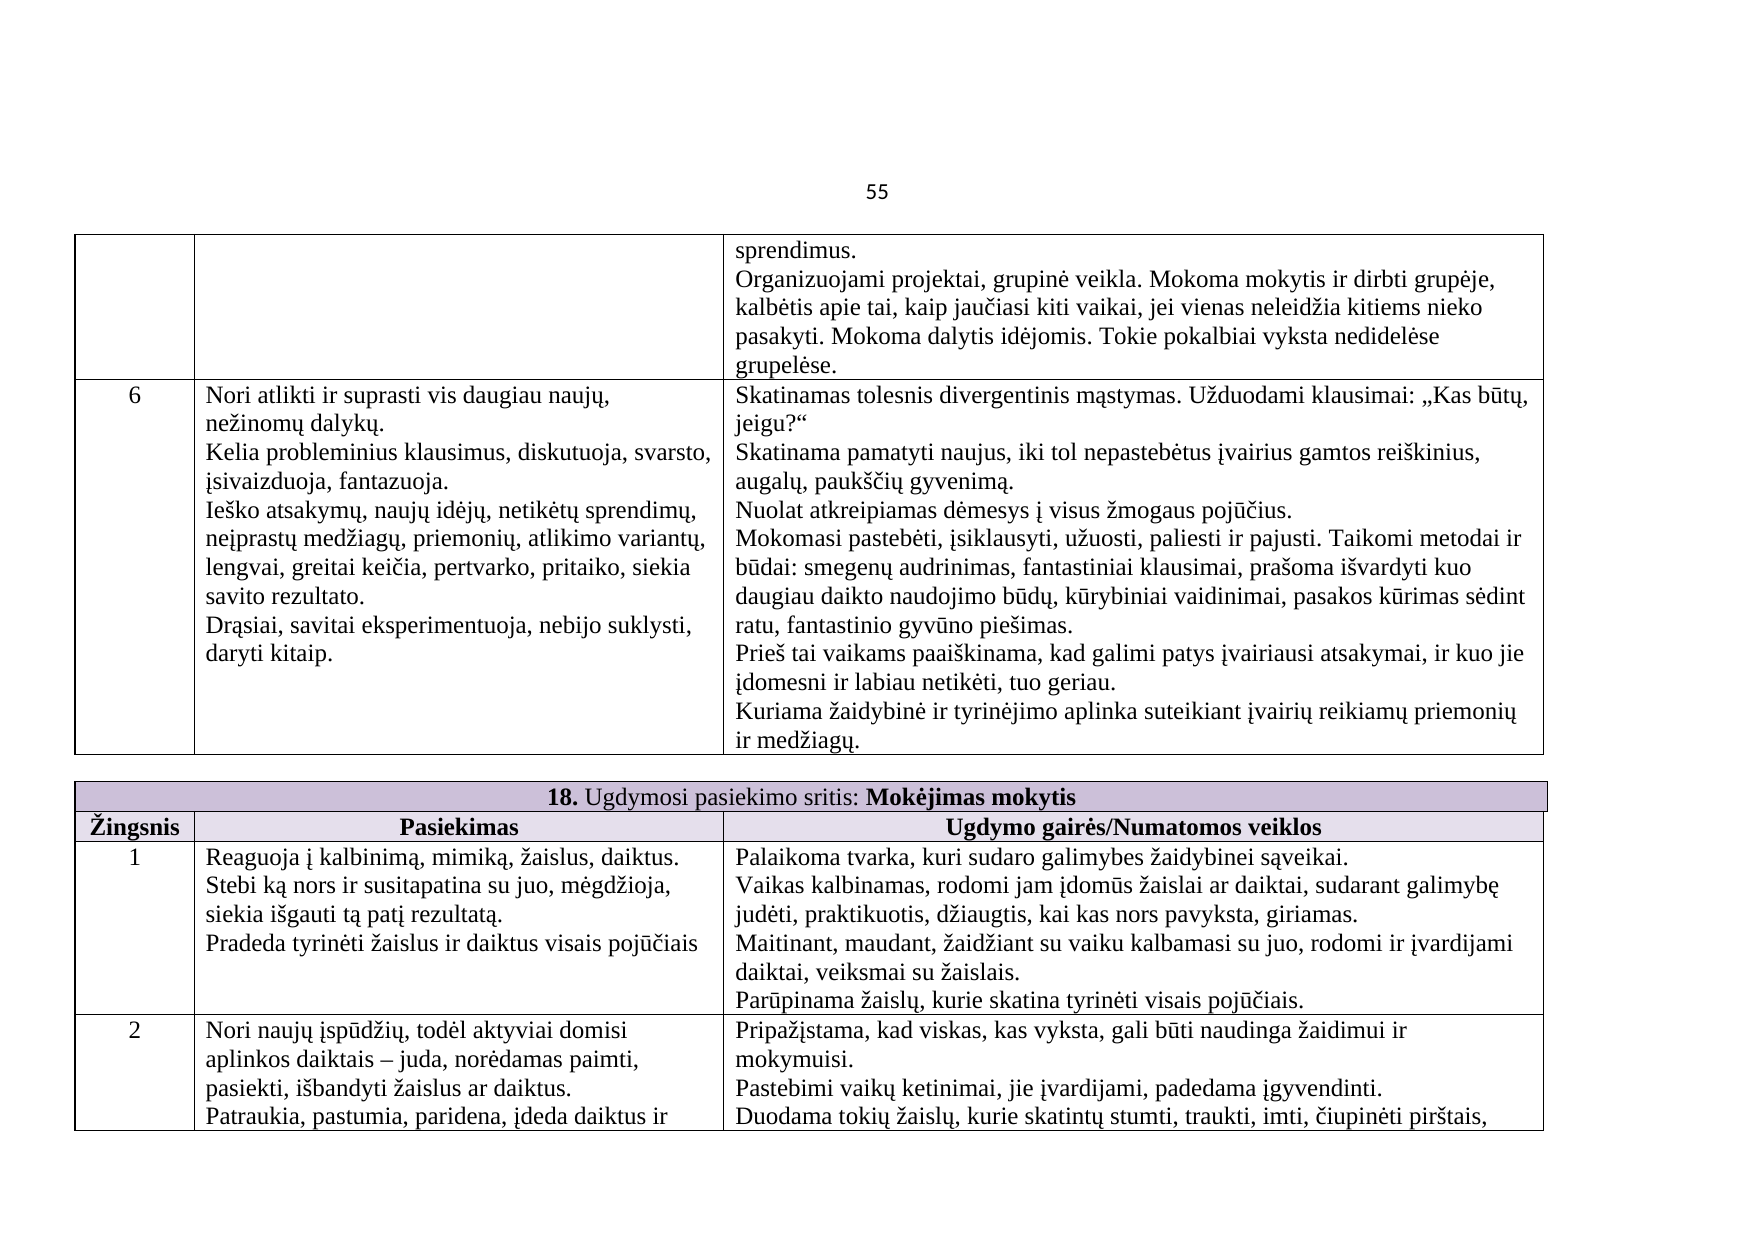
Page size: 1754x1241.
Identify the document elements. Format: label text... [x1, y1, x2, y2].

table_cell [1544, 812, 1548, 841]
table_cell 1 [76, 842, 194, 1014]
table_cell Nori atlikti ir suprasti vis daugiau naujų, nežinomų dalykų. Kelia probleminius klausimus, diskutuoja, svarsto, įsivaizduoja, fantazuoja. Ieško atsakymų, naujų idėjų, netikėtų sprendimų, neįprastų medžiagų, priemonių, atlikimo variantų, lengvai, greitai keičia, pertvarko, pritaiko, siekia savito rezultato. Drąsiai, savitai eksperimentuoja, nebijo suklysti, daryti kitaip. [195, 380, 723, 753]
table_cell Reaguoja į kalbinimą, mimiką, žaislus, daiktus. Stebi ką nors ir susitapatina su juo, mėgdžioja, siekia išgauti tą patį rezultatą. Pradeda tyrinėti žaislus ir daiktus visais pojūčiais [195, 842, 723, 1014]
table_cell 2 [76, 1015, 194, 1130]
table_cell sprendimus. Organizuojami projektai, grupinė veikla. Mokoma mokytis ir dirbti grupėje, kalbėtis apie tai, kaip jaučiasi kiti vaikai, jei vienas neleidžia kitiems nieko pasakyti. Mokoma dalytis idėjomis. Tokie pokalbiai vyksta nedidelėse grupelėse. [724, 235, 1543, 379]
table_cell Ugdymo gairės/Numatomos veiklos [724, 812, 1543, 841]
table_cell [195, 235, 723, 379]
table_cell [1544, 234, 1548, 379]
table_cell [1544, 379, 1548, 753]
table_cell 6 [76, 380, 194, 753]
table_cell Skatinamas tolesnis divergentinis mąstymas. Užduodami klausimai: „Kas būtų, jeigu?“ Skatinama pamatyti naujus, iki tol nepastebėtus įvairius gamtos reiškinius, augalų, paukščių gyvenimą. Nuolat atkreipiamas dėmesys į visus žmogaus pojūčius. Mokomasi pastebėti, įsiklausyti, užuosti, paliesti ir pajusti. Taikomi metodai ir būdai: smegenų audrinimas, fantastiniai klausimai, prašoma išvardyti kuo daugiau daikto naudojimo būdų, kūrybiniai vaidinimai, pasakos kūrimas sėdint ratu, fantastinio gyvūno piešimas. Prieš tai vaikams paaiškinama, kad galimi patys įvairiausi atsakymai, ir kuo jie įdomesni ir labiau netikėti, tuo geriau. Kuriama žaidybinė ir tyrinėjimo aplinka suteikiant įvairių reikiamų priemonių ir medžiagų. [724, 380, 1543, 753]
table_cell Palaikoma tvarka, kuri sudaro galimybes žaidybinei sąveikai. Vaikas kalbinamas, rodomi jam įdomūs žaislai ar daiktai, sudarant galimybę judėti, praktikuotis, džiaugtis, kai kas nors pavyksta, giriamas. Maitinant, maudant, žaidžiant su vaiku kalbamasi su juo, rodomi ir įvardijami daiktai, veiksmai su žaislais. Parūpinama žaislų, kurie skatina tyrinėti visais pojūčiais. [724, 842, 1543, 1014]
table_cell Žingsnis [76, 812, 194, 841]
table_cell [1544, 1014, 1548, 1130]
table_header 18. Ugdymosi pasiekimo sritis: Mokėjimas mokytis [76, 782, 1547, 811]
table_cell Nori naujų įspūdžių, todėl aktyviai domisi aplinkos daiktais – juda, norėdamas paimti, pasiekti, išbandyti žaislus ar daiktus. Patraukia, pastumia, paridena, įdeda daiktus ir [195, 1015, 723, 1130]
table_cell [76, 235, 194, 379]
table_cell Pasiekimas [195, 812, 723, 841]
table_cell [1544, 841, 1548, 1014]
table_cell Pripažįstama, kad viskas, kas vyksta, gali būti naudinga žaidimui ir mokymuisi. Pastebimi vaikų ketinimai, jie įvardijami, padedama įgyvendinti. Duodama tokių žaislų, kurie skatintų stumti, traukti, imti, čiupinėti pirštais, [724, 1015, 1543, 1130]
